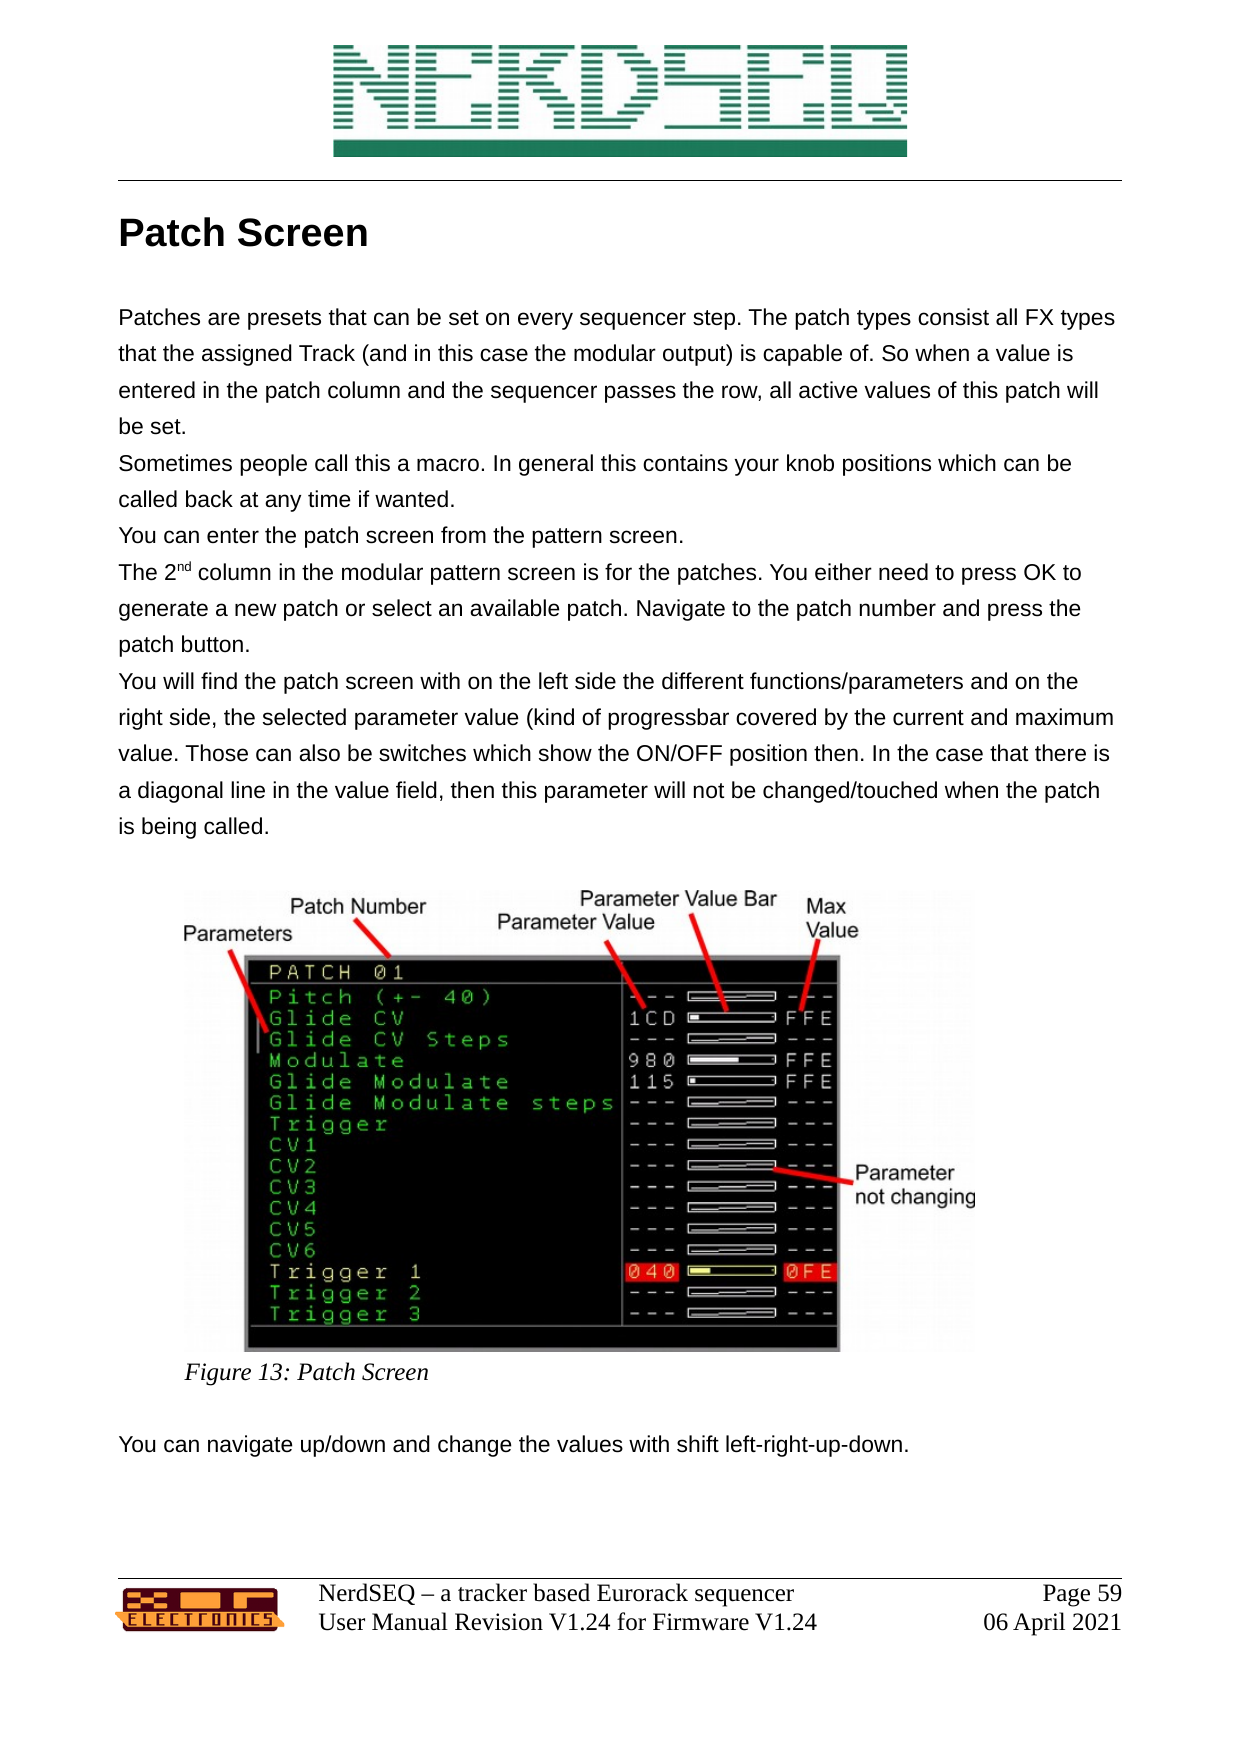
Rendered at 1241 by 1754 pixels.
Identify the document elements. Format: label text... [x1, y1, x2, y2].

picture [333, 45, 908, 157]
picture [184, 890, 975, 1352]
text Patches are presets that can be set on every sequencer step. The patch types consist all FX types that the assigned Track (and in this case the modular output) is capable of. So when a value is entered in the patch column and the sequencer passes the row, all active values of this patch will be set. [118, 304, 1122, 439]
text You can navigate up/down and change the values with shift left-right-up-down. [118, 1431, 1122, 1457]
text Figure 13: Patch Screen [184, 1352, 975, 1386]
picture [115, 1584, 285, 1634]
text Sometimes people call this a macro. In general this contains your knob positions which can be called back at any time if wanted. [118, 449, 1122, 512]
text You can enter the patch screen from the pattern screen. [118, 522, 1122, 548]
subtitle Patch Screen [118, 209, 1122, 255]
text The 2nd column in the modular pattern screen is for the patches. You either need to press OK to generate a new patch or select an available patch. Navigate to the patch number and press the patch button. [118, 558, 1122, 658]
text You will find the patch screen with on the left side the different functions/parameters and on the right side, the selected parameter value (kind of progressbar covered by the current and maximum value. Those can also be switches which show the ON/OFF position then. In the case that there is a diagonal line in the value field, then this parameter will not be changed/touched when the patch is being called. [118, 668, 1122, 839]
